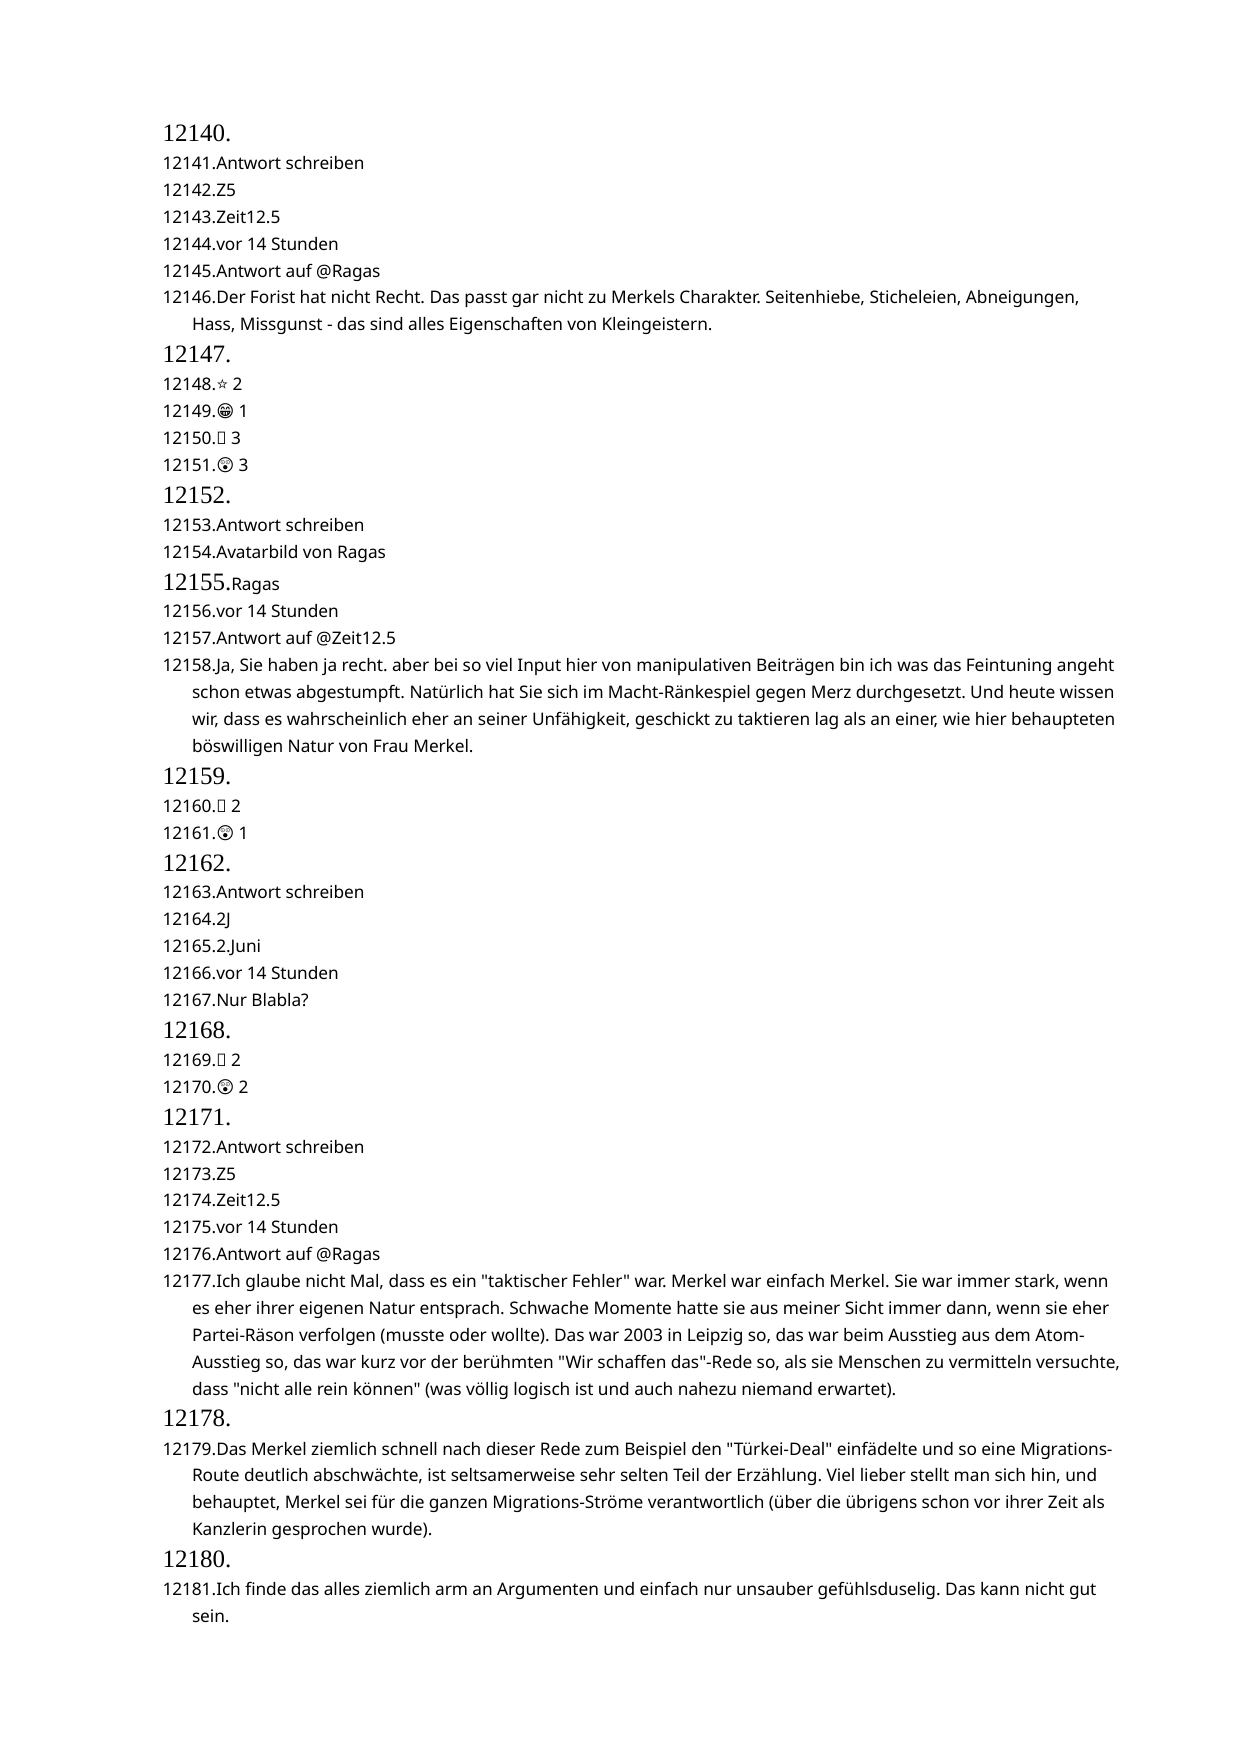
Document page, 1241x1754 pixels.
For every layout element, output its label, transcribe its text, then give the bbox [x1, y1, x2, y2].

list 2.Juni [162, 934, 1122, 958]
list 🤨 3 [162, 426, 1122, 449]
list Antwort schreiben [162, 881, 1122, 904]
list Ja, Sie haben ja recht. aber bei so viel Input hier von manipulativen Beiträgen bin ich was das Feintuning angeht schon etwas abgestumpft. Natürlich hat Sie sich im Macht-Ränkespiel gegen Merz durchgesetzt. Und heute wissen wir, dass es wahrscheinlich eher an seiner Unfähigkeit, geschickt zu taktieren lag als an einer, wie hier behaupteten böswilligen Natur von Frau Merkel. [162, 653, 1122, 757]
list 😲 2 [162, 1075, 1122, 1098]
list Antwort schreiben [162, 1135, 1122, 1158]
list Antwort auf @Ragas [162, 1242, 1122, 1266]
list Z5 [162, 1162, 1122, 1185]
list Z5 [162, 178, 1122, 201]
list vor 14 Stunden [162, 961, 1122, 985]
list 🤨 2 [162, 1048, 1122, 1071]
list ⭐️ 2 [162, 372, 1122, 396]
list Der Forist hat nicht Recht. Das passt gar nicht zu Merkels Charakter. Seitenhiebe, Sticheleien, Abneigungen, Hass, Missgunst - das sind alles Eigenschaften von Kleingeistern. [162, 286, 1122, 336]
list Avatarbild von Ragas [162, 540, 1122, 563]
list Antwort schreiben [162, 513, 1122, 536]
list Nur Blabla? [162, 988, 1122, 1012]
list Antwort auf @Ragas [162, 259, 1122, 282]
list vor 14 Stunden [162, 1215, 1122, 1239]
list 🤨 2 [162, 794, 1122, 817]
list vor 14 Stunden [162, 599, 1122, 623]
list Ich finde das alles ziemlich arm an Argumenten und einfach nur unsauber gefühlsduselig. Das kann nicht gut sein. [162, 1577, 1122, 1627]
list 😲 3 [162, 453, 1122, 476]
list Zeit12.5 [162, 1188, 1122, 1212]
list Zeit12.5 [162, 205, 1122, 228]
list Antwort auf @Zeit12.5 [162, 626, 1122, 650]
list vor 14 Stunden [162, 232, 1122, 255]
list Antwort schreiben [162, 151, 1122, 174]
list 😁 1 [162, 399, 1122, 423]
list Das Merkel ziemlich schnell nach dieser Rede zum Beispiel den "Türkei-Deal" einfädelte und so eine Migrations-Route deutlich abschwächte, ist seltsamerweise sehr selten Teil der Erzählung. Viel lieber stellt man sich hin, und behauptet, Merkel sei für die ganzen Migrations-Ströme verantwortlich (über die übrigens schon vor ihrer Zeit als Kanzlerin gesprochen wurde). [162, 1437, 1122, 1541]
list Ragas [162, 567, 1122, 595]
list 2J [162, 907, 1122, 931]
list 😲 1 [162, 821, 1122, 844]
list Ich glaube nicht Mal, dass es ein "taktischer Fehler" war. Merkel war einfach Merkel. Sie war immer stark, wenn es eher ihrer eigenen Natur entsprach. Schwache Momente hatte sie aus meiner Sicht immer dann, wenn sie eher Partei-Räson verfolgen (musste oder wollte). Das war 2003 in Leipzig so, das war beim Ausstieg aus dem Atom-Ausstieg so, das war kurz vor der berühmten "Wir schaffen das"-Rede so, als sie Menschen zu vermitteln versuchte, dass "nicht alle rein können" (was völlig logisch ist und auch nahezu niemand erwartet). [162, 1269, 1122, 1400]
